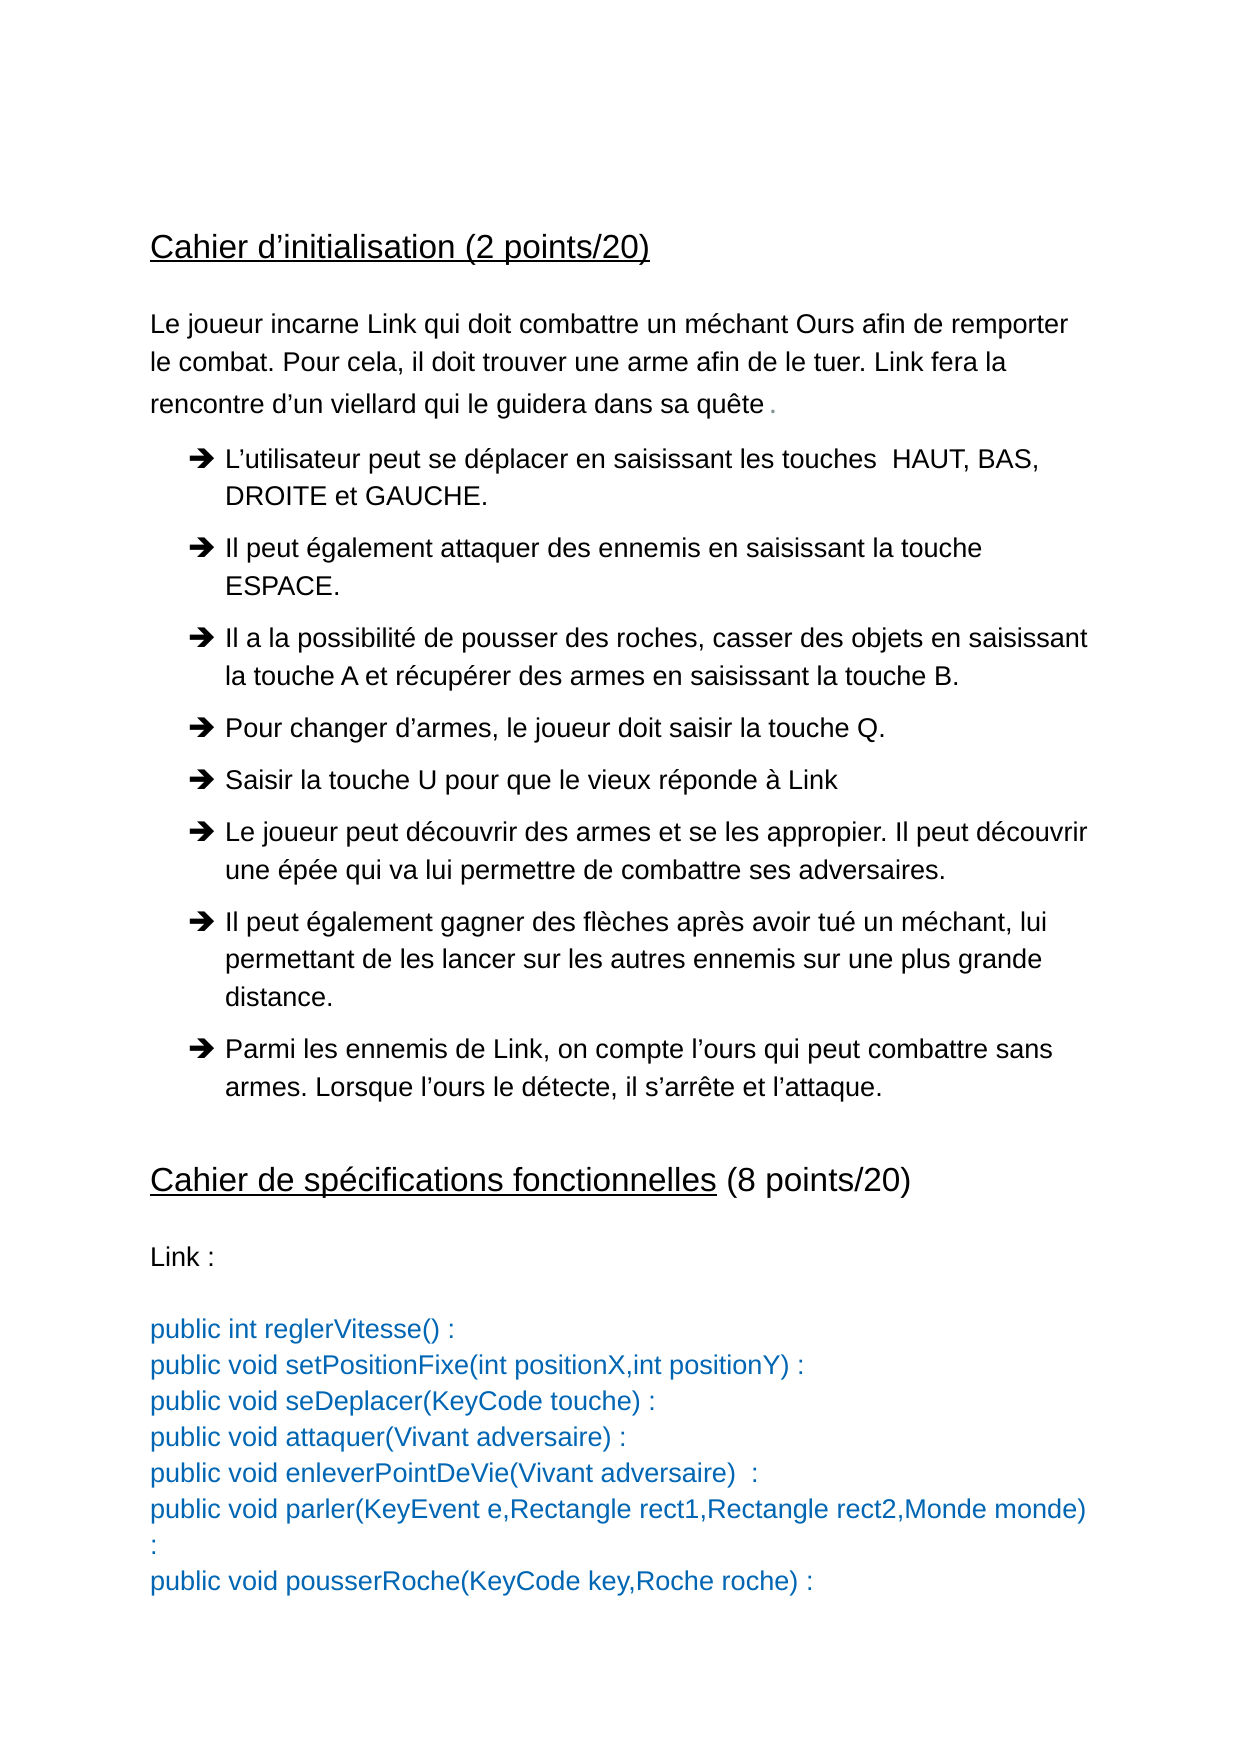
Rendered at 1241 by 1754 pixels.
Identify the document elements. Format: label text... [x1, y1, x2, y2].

subtitle Cahier d’initialisation (2 points/20) [150, 227, 1090, 265]
text Le joueur incarne Link qui doit combattre un méchant Ours afin de remporter le combat. Pour cela, il doit trouver une arme afin de le tuer. Link fera la rencontre d’un viellard qui le guidera dans sa quête. [150, 308, 1090, 421]
text public void enleverPointDeVie(Vivant adversaire) : [150, 1457, 1090, 1488]
text public void seDeplacer(KeyCode touche) : [150, 1385, 1090, 1416]
text Link : [150, 1241, 1090, 1273]
list Il peut également attaquer des ennemis en saisissant la touche ESPACE. [187, 532, 1090, 601]
subtitle Cahier de spécifications fonctionnelles (8 points/20) [150, 1160, 1090, 1199]
text public void pousserRoche(KeyCode key,Roche roche) : [150, 1565, 1090, 1596]
list Saisir la touche U pour que le vieux réponde à Link [187, 764, 1090, 795]
text public void parler(KeyEvent e,Rectangle rect1,Rectangle rect2,Monde monde) : [150, 1493, 1090, 1560]
text public void attaquer(Vivant adversaire) : [150, 1421, 1090, 1452]
list Pour changer d’armes, le joueur doit saisir la touche Q. [187, 712, 1090, 743]
list L’utilisateur peut se déplacer en saisissant les touches HAUT, BAS, DROITE et GAUCHE. [187, 443, 1090, 512]
text public void setPositionFixe(int positionX,int positionY) : [150, 1349, 1090, 1381]
list Le joueur peut découvrir des armes et se les appropier. Il peut découvrir une épée qui va lui permettre de combattre ses adversaires. [187, 816, 1090, 885]
list Il a la possibilité de pousser des roches, casser des objets en saisissant la touche A et récupérer des armes en saisissant la touche B. [187, 622, 1090, 691]
list Il peut également gagner des flèches après avoir tué un méchant, lui permettant de les lancer sur les autres ennemis sur une plus grande distance. [187, 906, 1090, 1012]
text public int reglerVitesse() : [150, 1313, 1090, 1344]
list Parmi les ennemis de Link, on compte l’ours qui peut combattre sans armes. Lorsque l’ours le détecte, il s’arrête et l’attaque. [187, 1033, 1090, 1102]
